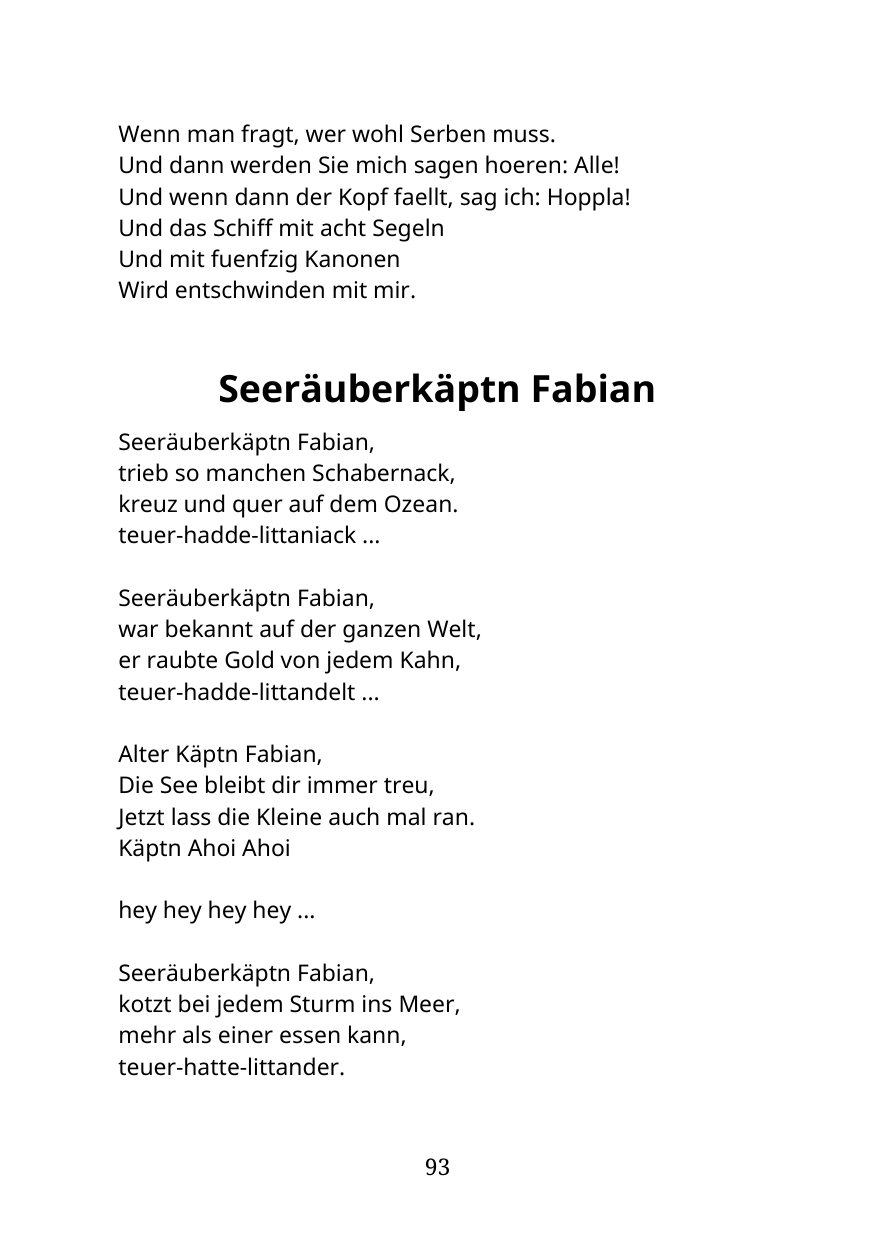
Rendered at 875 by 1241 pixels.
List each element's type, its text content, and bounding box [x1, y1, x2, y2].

text Und wenn dann der Kopf faellt, sag ich: Hoppla! [118, 181, 756, 212]
text Wenn man fragt, wer wohl Serben muss. [118, 118, 756, 149]
text Wird entschwinden mit mir. [118, 274, 756, 306]
text teuer-hadde-littaniack ... [118, 519, 756, 550]
text hey hey hey hey ... [118, 894, 756, 925]
text Seeräuberkäptn Fabian, kotzt bei jedem Sturm ins Meer, mehr als einer essen kann, teuer-hatte-littander. [118, 957, 756, 1082]
text teuer-hadde-littandelt ... [118, 675, 756, 707]
text war bekannt auf der ganzen Welt, [118, 613, 756, 644]
text trieb so manchen Schabernack, [118, 457, 756, 488]
text er raubte Gold von jedem Kahn, [118, 644, 756, 675]
text Und dann werden Sie mich sagen hoeren: Alle! [118, 149, 756, 181]
text Alter Käptn Fabian, Die See bleibt dir immer treu, Jetzt lass die Kleine auch mal ran. Käptn Ahoi Ahoi [118, 738, 756, 863]
text Seeräuberkäptn Fabian, [118, 582, 756, 613]
text Seeräuberkäptn Fabian, [118, 425, 756, 457]
text Und das Schiff mit acht Segeln [118, 212, 756, 243]
text kreuz und quer auf dem Ozean. [118, 488, 756, 519]
text Und mit fuenfzig Kanonen [118, 243, 756, 274]
subtitle Seeräuberkäptn Fabian [118, 362, 756, 413]
